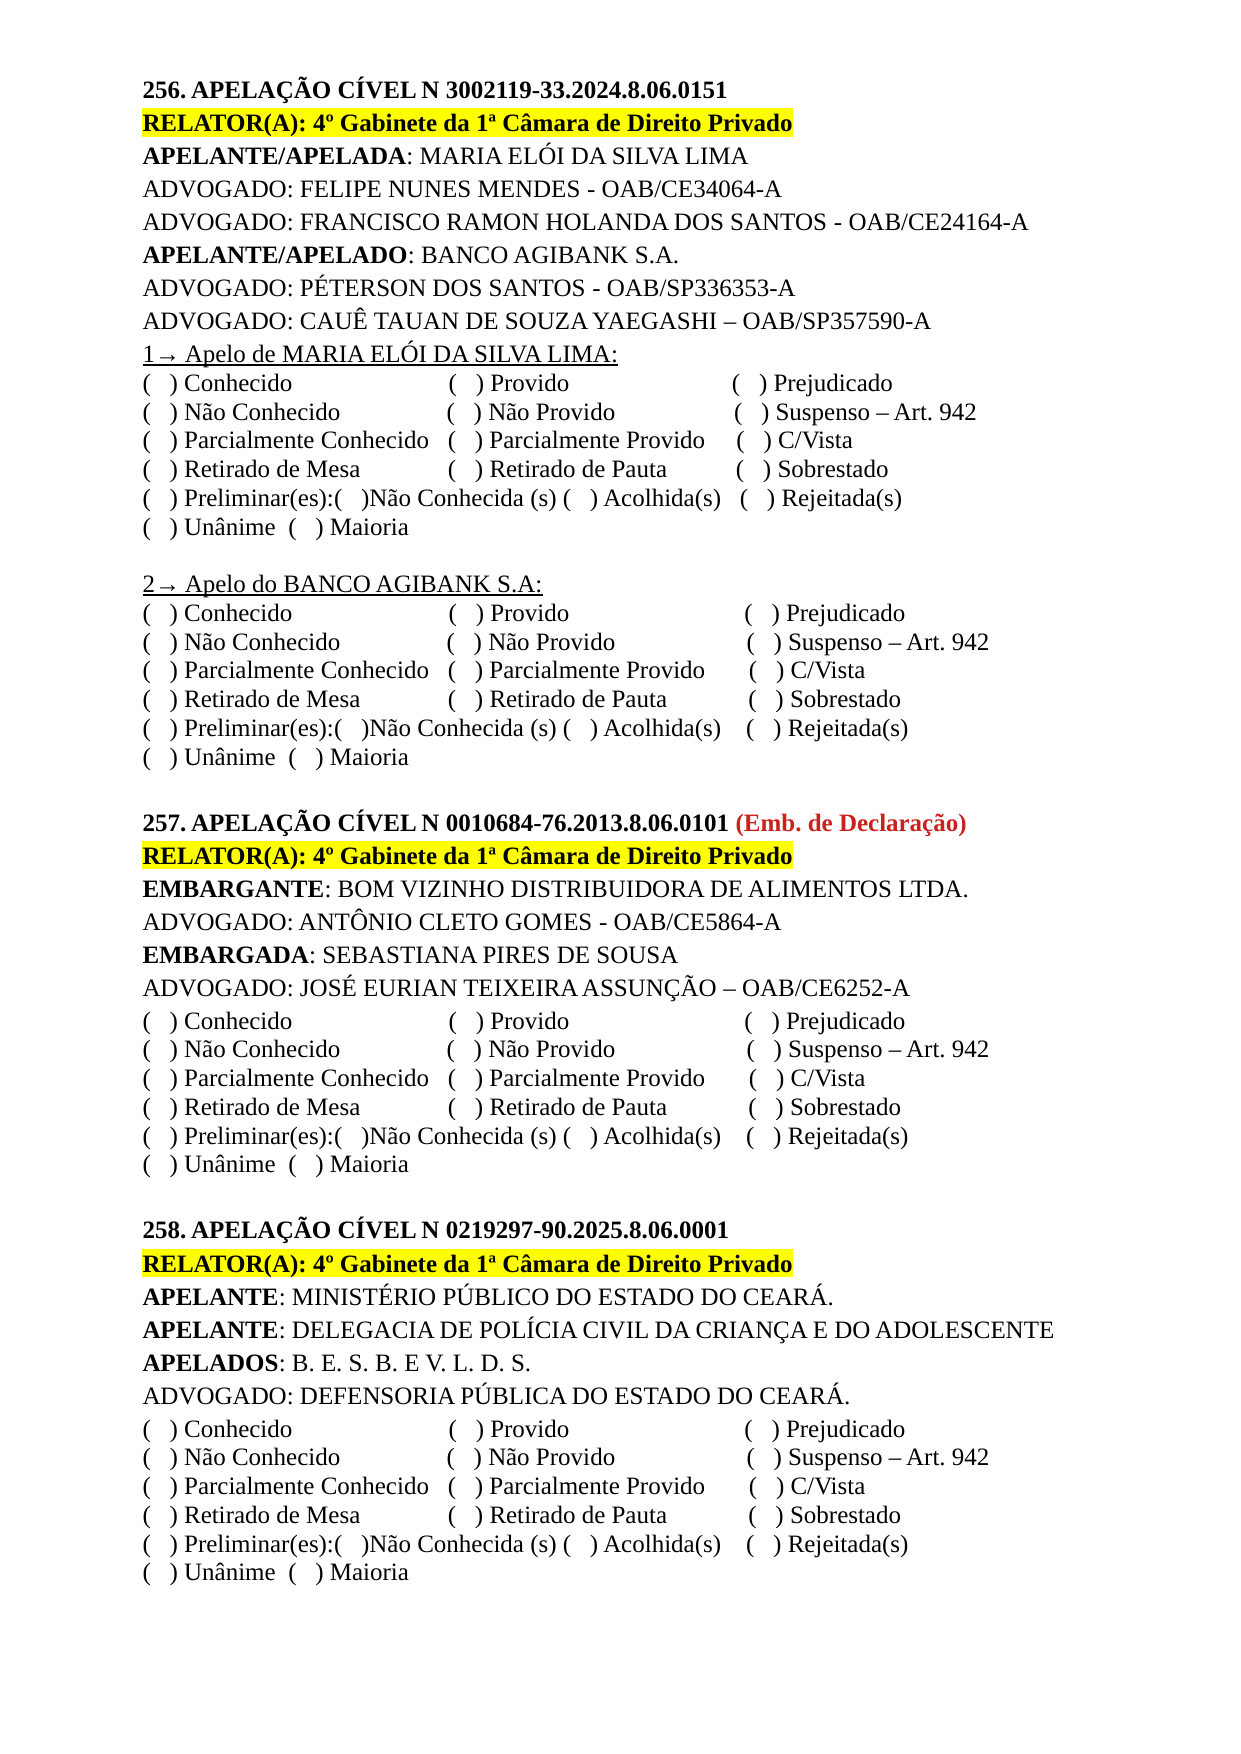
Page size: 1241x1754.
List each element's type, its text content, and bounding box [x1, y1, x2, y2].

text 256. APELAÇÃO CÍVEL N 3002119-33.2024.8.06.0151 RELATOR(A): 4º Gabinete da 1ª Câmara de Direito Privado APELANTE/APELADA: MARIA ELÓI DA SILVA LIMA ADVOGADO: FELIPE NUNES MENDES - OAB/CE34064-A ADVOGADO: FRANCISCO RAMON HOLANDA DOS SANTOS - OAB/CE24164-A APELANTE/APELADO: BANCO AGIBANK S.A. ADVOGADO: PÉTERSON DOS SANTOS - OAB/SP336353-A ADVOGADO: CAUÊ TAUAN DE SOUZA YAEGASHI – OAB/SP357590-A [142, 75, 1188, 335]
text ( ) Preliminar(es):( )Não Conhecida (s) ( ) Acolhida(s) ( ) Rejeitada(s) [142, 483, 1158, 512]
text ( ) Parcialmente Conhecido ( ) Parcialmente Provido ( ) C/Vista [142, 425, 1158, 454]
text ( ) Conhecido ( ) Provido ( ) Prejudicado [142, 368, 1141, 397]
text ( ) Unânime ( ) Maioria [142, 512, 1158, 540]
text ( ) Conhecido ( ) Provido ( ) Prejudicado [142, 598, 1141, 627]
text ( ) Unânime ( ) Maioria 257. APELAÇÃO CÍVEL N 0010684-76.2013.8.06.0101 (Emb. de Declaração) RELATOR(A): 4º Gabinete da 1ª Câmara de Direito Privado EMBARGANTE: BOM VIZINHO DISTRIBUIDORA DE ALIMENTOS LTDA. ADVOGADO: ANTÔNIO CLETO GOMES - OAB/CE5864-A EMBARGADA: SEBASTIANA PIRES DE SOUSA ADVOGADO: JOSÉ EURIAN TEIXEIRA ASSUNÇÃO – OAB/CE6252-A [142, 742, 1188, 1002]
text ( ) Não Conhecido ( ) Não Provido ( ) Suspenso – Art. 942 [142, 397, 1158, 425]
text ( ) Preliminar(es):( )Não Conhecida (s) ( ) Acolhida(s) ( ) Rejeitada(s) [142, 1121, 1158, 1149]
text 2→ Apelo do BANCO AGIBANK S.A: [142, 569, 1141, 598]
text ( ) Parcialmente Conhecido ( ) Parcialmente Provido ( ) C/Vista [142, 1063, 1158, 1092]
text ( ) Preliminar(es):( )Não Conhecida (s) ( ) Acolhida(s) ( ) Rejeitada(s) [142, 713, 1158, 742]
text ( ) Retirado de Mesa ( ) Retirado de Pauta ( ) Sobrestado [142, 1500, 1158, 1529]
text ( ) Retirado de Mesa ( ) Retirado de Pauta ( ) Sobrestado [142, 684, 1158, 713]
text ( ) Retirado de Mesa ( ) Retirado de Pauta ( ) Sobrestado [142, 454, 1158, 483]
text ( ) Preliminar(es):( )Não Conhecida (s) ( ) Acolhida(s) ( ) Rejeitada(s) [142, 1529, 1158, 1557]
text ( ) Conhecido ( ) Provido ( ) Prejudicado [142, 1414, 1141, 1442]
text ( ) Não Conhecido ( ) Não Provido ( ) Suspenso – Art. 942 [142, 1442, 1158, 1471]
text ( ) Parcialmente Conhecido ( ) Parcialmente Provido ( ) C/Vista [142, 655, 1158, 684]
text ( ) Não Conhecido ( ) Não Provido ( ) Suspenso – Art. 942 [142, 1034, 1158, 1063]
text ( ) Unânime ( ) Maioria 258. APELAÇÃO CÍVEL N 0219297-90.2025.8.06.0001 RELATOR(A): 4º Gabinete da 1ª Câmara de Direito Privado APELANTE: MINISTÉRIO PÚBLICO DO ESTADO DO CEARÁ. APELANTE: DELEGACIA DE POLÍCIA CIVIL DA CRIANÇA E DO ADOLESCENTE APELADOS: B. E. S. B. E V. L. D. S. [142, 1149, 1188, 1376]
text ( ) Unânime ( ) Maioria [142, 1557, 1188, 1619]
text ( ) Parcialmente Conhecido ( ) Parcialmente Provido ( ) C/Vista [142, 1471, 1158, 1500]
text ( ) Retirado de Mesa ( ) Retirado de Pauta ( ) Sobrestado [142, 1092, 1158, 1121]
text 1→ Apelo de MARIA ELÓI DA SILVA LIMA: [142, 339, 1141, 368]
text ( ) Não Conhecido ( ) Não Provido ( ) Suspenso – Art. 942 [142, 627, 1158, 655]
text ( ) Conhecido ( ) Provido ( ) Prejudicado [142, 1006, 1141, 1034]
text ADVOGADO: DEFENSORIA PÚBLICA DO ESTADO DO CEARÁ. [142, 1381, 1188, 1409]
